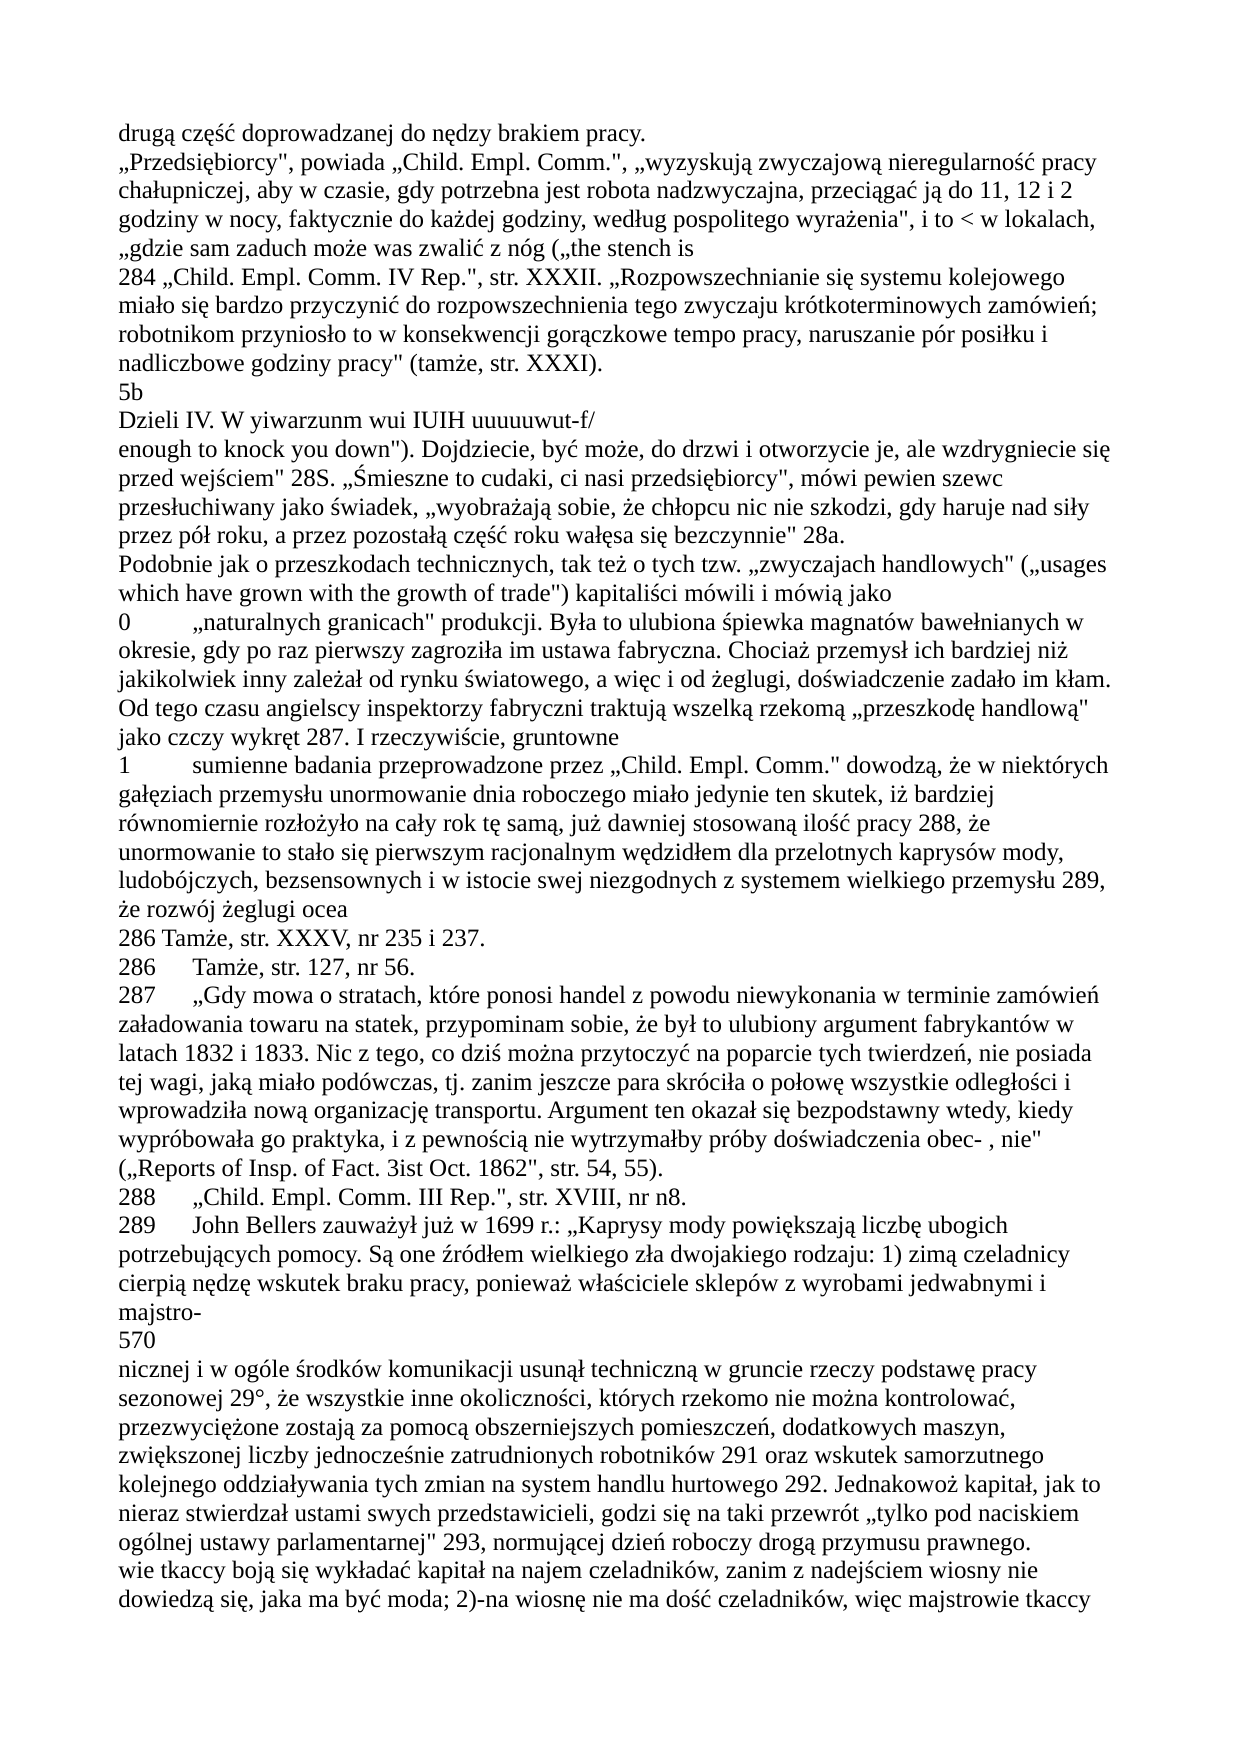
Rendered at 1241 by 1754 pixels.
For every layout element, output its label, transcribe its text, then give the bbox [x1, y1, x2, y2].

text Podobnie jak o przeszkodach technicznych, tak też o tych tzw. „zwyczajach handlowych" („usages which have grown with the growth of trade") kapitaliści mówili i mówią jako [118, 549, 1122, 607]
text 286 Tamże, str. XXXV, nr 235 i 237. [118, 923, 1122, 952]
text drugą część doprowadzanej do nędzy brakiem pracy. [118, 118, 1122, 147]
text 570 [118, 1326, 1122, 1354]
text 288 „Child. Empl. Comm. III Rep.", str. XVIII, nr n8. [118, 1182, 1122, 1211]
text „Przedsiębiorcy", powiada „Child. Empl. Comm.", „wyzyskują zwyczajową nieregularność pracy chałupniczej, aby w czasie, gdy potrzebna jest robota nadzwyczajna, przeciągać ją do 11, 12 i 2 godziny w nocy, faktycznie do każdej godziny, według pospolitego wyrażenia", i to < w lokalach, „gdzie sam zaduch może was zwalić z nóg („the stench is [118, 147, 1122, 262]
text 284 „Child. Empl. Comm. IV Rep.", str. XXXII. „Rozpowszechnianie się systemu kolejowego miało się bardzo przyczynić do rozpowszechnienia tego zwyczaju krótkoterminowych zamówień; robotnikom przyniosło to w konsekwencji gorączkowe tempo pracy, naruszanie pór posiłku i nadliczbowe godziny pracy" (tamże, str. XXXI). [118, 262, 1122, 377]
text 287 „Gdy mowa o stratach, które ponosi handel z powodu niewykonania w terminie zamówień załadowania towaru na statek, przypominam sobie, że był to ulubiony argument fabrykantów w latach 1832 i 1833. Nic z tego, co dziś można przytoczyć na poparcie tych twierdzeń, nie posiada tej wagi, jaką miało podówczas, tj. zanim jeszcze para skróciła o połowę wszystkie odległości i wprowadziła nową organizację transportu. Argument ten okazał się bezpodstawny wtedy, kiedy wypróbowała go praktyka, i z pewnością nie wytrzymałby próby doświadczenia obec- , nie" („Reports of Insp. of Fact. 3ist Oct. 1862", str. 54, 55). [118, 981, 1122, 1182]
text wie tkaccy boją się wykładać kapitał na najem czeladników, zanim z nadejściem wiosny nie dowiedzą się, jaka ma być moda; 2)-na wiosnę nie ma dość czeladników, więc majstrowie tkaccy [118, 1556, 1122, 1613]
text enough to knock you down"). Dojdziecie, być może, do drzwi i otworzycie je, ale wzdrygniecie się przed wejściem" 28S. „Śmieszne to cudaki, ci nasi przedsiębiorcy", mówi pewien szewc przesłuchiwany jako świadek, „wyobrażają sobie, że chłopcu nic nie szkodzi, gdy haruje nad siły przez pół roku, a przez pozostałą część roku wałęsa się bezczynnie" 28a. [118, 434, 1122, 549]
text 289 John Bellers zauważył już w 1699 r.: „Kaprysy mody powiększają liczbę ubogich potrzebujących pomocy. Są one źródłem wielkiego zła dwojakiego rodzaju: 1) zimą czeladnicy cierpią nędzę wskutek braku pracy, ponieważ właściciele sklepów z wyrobami jedwabnymi i majstro- [118, 1211, 1122, 1326]
text 286 Tamże, str. 127, nr 56. [118, 952, 1122, 981]
text 5b [118, 377, 1122, 406]
text Dzieli IV. W yiwarzunm wui IUIH uuuuuwut-f/ [118, 406, 1122, 434]
text nicznej i w ogóle środków komunikacji usunął techniczną w gruncie rzeczy podstawę pracy sezonowej 29°, że wszystkie inne okoliczności, których rzekomo nie można kontrolować, przezwyciężone zostają za pomocą obszerniejszych pomieszczeń, dodatkowych maszyn, zwiększonej liczby jednocześnie zatrudnionych robotników 291 oraz wskutek samorzutnego kolejnego oddziaływania tych zmian na system handlu hurtowego 292. Jednakowoż kapitał, jak to nieraz stwierdzał ustami swych przedstawicieli, godzi się na taki przewrót „tylko pod naciskiem ogólnej ustawy parlamentarnej" 293, normującej dzień roboczy drogą przymusu prawnego. [118, 1354, 1122, 1556]
text 0 „naturalnych granicach" produkcji. Była to ulubiona śpiewka magnatów bawełnianych w okresie, gdy po raz pierwszy zagroziła im ustawa fabryczna. Chociaż przemysł ich bardziej niż jakikolwiek inny zależał od rynku światowego, a więc i od żeglugi, doświadczenie zadało im kłam. Od tego czasu angielscy inspektorzy fabryczni traktują wszelką rzekomą „przeszkodę handlową" jako czczy wykręt 287. I rzeczywiście, gruntowne [118, 607, 1122, 751]
text 1 sumienne badania przeprowadzone przez „Child. Empl. Comm." dowodzą, że w niektórych gałęziach przemysłu unormowanie dnia roboczego miało jedynie ten skutek, iż bardziej równomiernie rozłożyło na cały rok tę samą, już dawniej stosowaną ilość pracy 288, że unormowanie to stało się pierwszym racjonalnym wędzidłem dla przelotnych kaprysów mody, ludobójczych, bezsensownych i w istocie swej niezgodnych z systemem wielkiego przemysłu 289, że rozwój żeglugi ocea [118, 751, 1122, 923]
